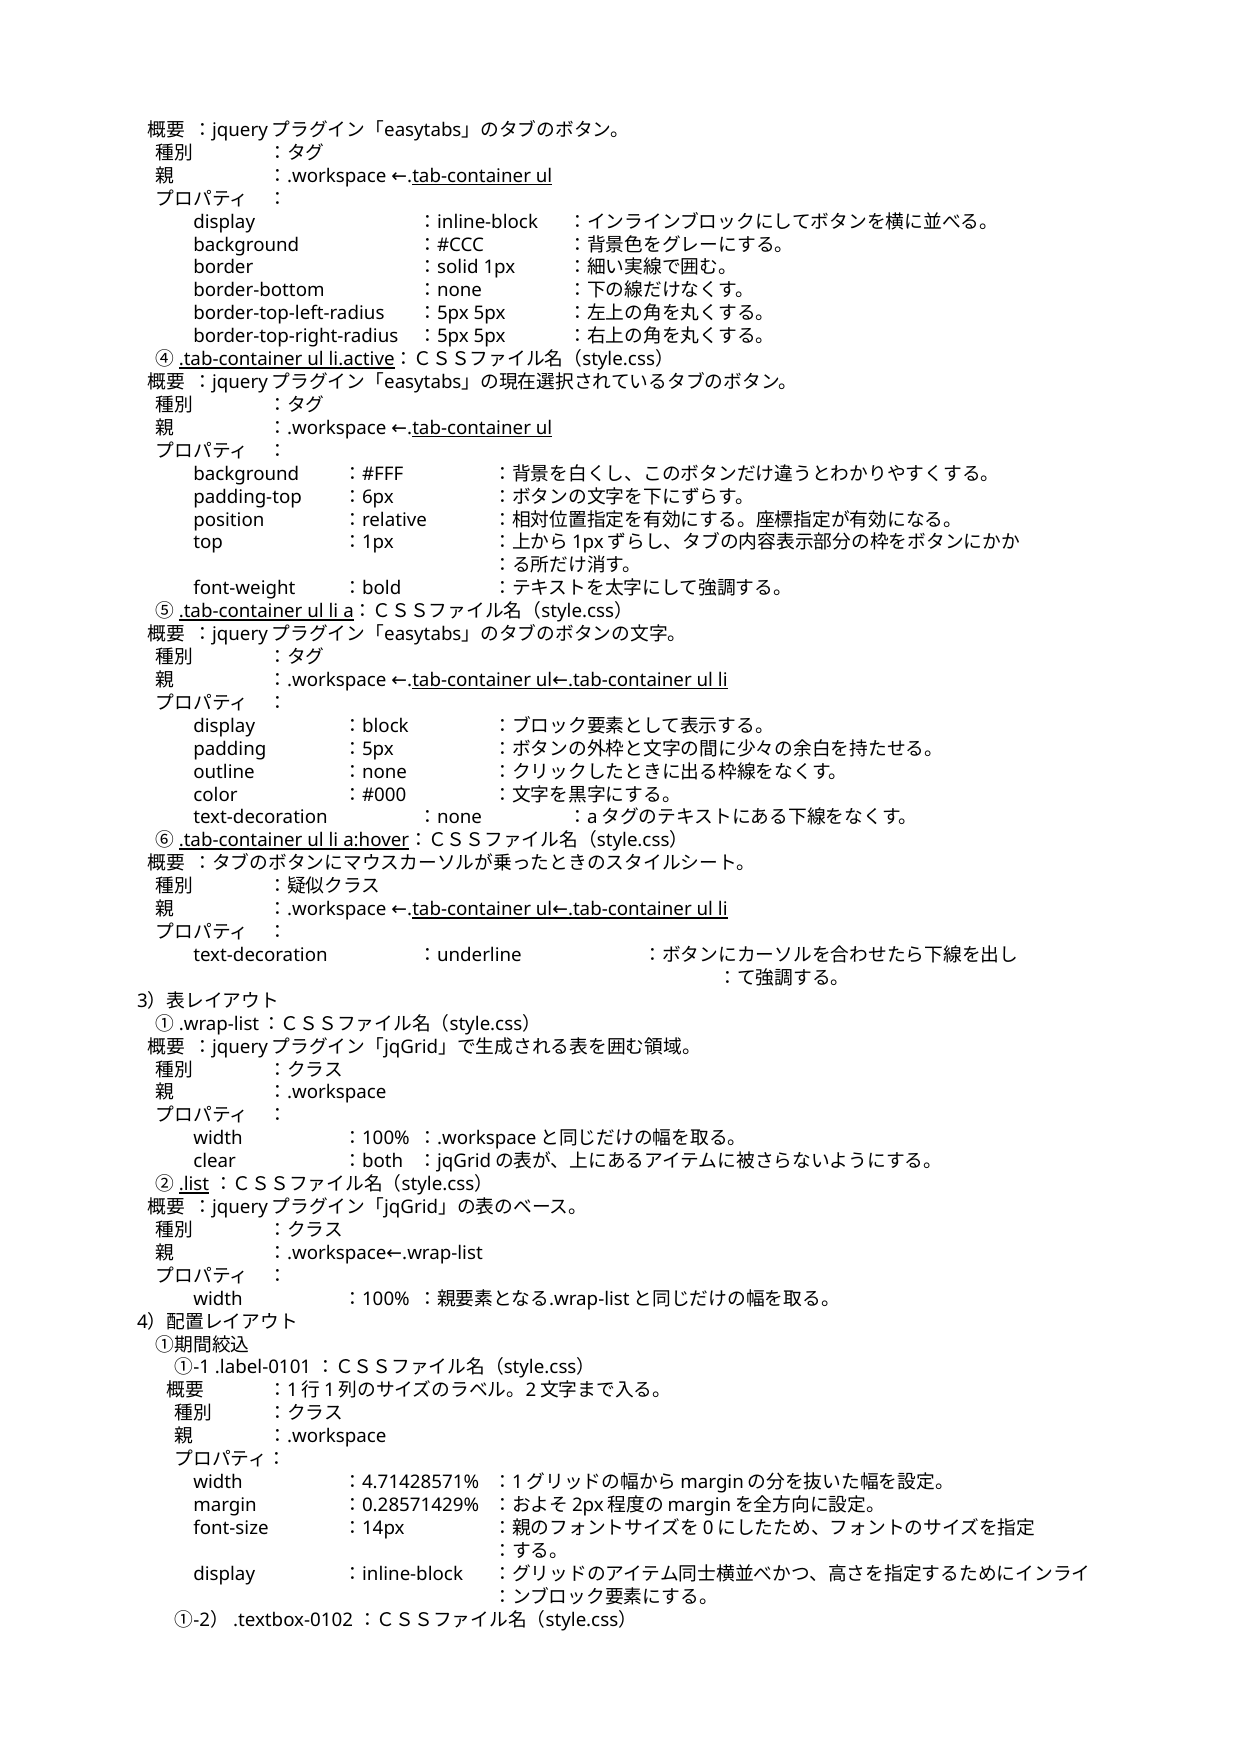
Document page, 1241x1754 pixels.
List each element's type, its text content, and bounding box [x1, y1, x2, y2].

text 概要 ：jqueryプラグイン「jqGrid」の表のベース。 [118, 1195, 1122, 1218]
text font-size ：14px ：親のフォントサイズを0にしたため、フォントのサイズを指定 [118, 1516, 1122, 1539]
text 種別 ：タグ [118, 393, 1122, 416]
text border-top-left-radius ：5px 5px ：左上の角を丸くする。 [118, 301, 1122, 324]
text ：ンブロック要素にする。 [118, 1585, 1122, 1608]
text 概要 ：jqueryプラグイン「jqGrid」で生成される表を囲む領域。 [118, 1035, 1122, 1058]
text ⑥ .tab-container ul li a:hover：ＣＳＳファイル名（style.css） [118, 828, 1122, 851]
text width ：100% ：親要素となる.wrap-listと同じだけの幅を取る。 [118, 1287, 1122, 1310]
text color ：#000 ：文字を黒字にする。 [118, 783, 1122, 806]
text プロパティ ： [118, 920, 1122, 943]
text 種別 ：タグ [118, 141, 1122, 164]
text 種別 ：クラス [118, 1218, 1122, 1241]
text border-top-right-radius ：5px 5px ：右上の角を丸くする。 [118, 324, 1122, 347]
text 種別 ：クラス [118, 1401, 1122, 1424]
text position ：relative ：相対位置指定を有効にする。座標指定が有効になる。 [118, 508, 1122, 531]
text ：る所だけ消す。 [118, 553, 1122, 576]
text 種別 ：疑似クラス [118, 874, 1122, 897]
text padding ：5px ：ボタンの外枠と文字の間に少々の余白を持たせる。 [118, 737, 1122, 760]
text width ：4.71428571% ：1グリッドの幅からmarginの分を抜いた幅を設定。 [118, 1470, 1122, 1493]
text display ：inline-block ：インラインブロックにしてボタンを横に並べる。 [118, 210, 1122, 233]
text プロパティ ： [118, 1264, 1122, 1287]
text text-decoration ：none ：aタグのテキストにある下線をなくす。 [118, 806, 1122, 828]
text background ：#FFF ：背景を白くし、このボタンだけ違うとわかりやすくする。 [118, 462, 1122, 485]
text ①-1 .label-0101 ：ＣＳＳファイル名（style.css） [118, 1356, 1122, 1378]
text 概要 ：1行1列のサイズのラベル。2文字まで入る。 [118, 1378, 1122, 1401]
text 親 ：.workspace ←.tab-container ul←.tab-container ul li [118, 668, 1122, 691]
text outline ：none ：クリックしたときに出る枠線をなくす。 [118, 760, 1122, 783]
text width ：100% ：.workspaceと同じだけの幅を取る。 [118, 1126, 1122, 1149]
text 親 ：.workspace [118, 1081, 1122, 1103]
text font-weight ：bold ：テキストを太字にして強調する。 [118, 576, 1122, 599]
text 概要 ：jqueryプラグイン「easytabs」のタブのボタン。 [118, 118, 1122, 141]
text 親 ：.workspace ←.tab-container ul [118, 164, 1122, 187]
text プロパティ ： [118, 1103, 1122, 1126]
text padding-top ：6px ：ボタンの文字を下にずらす。 [118, 485, 1122, 508]
text 親 ：.workspace←.wrap-list [118, 1241, 1122, 1264]
text 種別 ：クラス [118, 1058, 1122, 1081]
text 親 ：.workspace [118, 1424, 1122, 1447]
text ② .list ：ＣＳＳファイル名（style.css） [118, 1172, 1122, 1195]
text display ：inline-block ：グリッドのアイテム同士横並べかつ、高さを指定するためにインライ [118, 1562, 1122, 1585]
text プロパティ ： [118, 439, 1122, 462]
text ⑤ .tab-container ul li a：ＣＳＳファイル名（style.css） [118, 599, 1122, 622]
text ：て強調する。 [118, 966, 1122, 989]
text 親 ：.workspace ←.tab-container ul←.tab-container ul li [118, 897, 1122, 920]
text 3）表レイアウト [118, 989, 1122, 1012]
text top ：1px ：上から1pxずらし、タブの内容表示部分の枠をボタンにかか [118, 531, 1122, 553]
text border-bottom ：none ：下の線だけなくす。 [118, 278, 1122, 301]
text 4）配置レイアウト [118, 1310, 1122, 1333]
text プロパティ： [118, 1447, 1122, 1470]
text 概要 ：jqueryプラグイン「easytabs」のタブのボタンの文字。 [118, 622, 1122, 645]
text display ：block ：ブロック要素として表示する。 [118, 714, 1122, 737]
text background ：#CCC ：背景色をグレーにする。 [118, 233, 1122, 256]
text border ：solid 1px ：細い実線で囲む。 [118, 256, 1122, 278]
text 概要 ：jqueryプラグイン「easytabs」の現在選択されているタブのボタン。 [118, 370, 1122, 393]
text ①期間絞込 [118, 1333, 1122, 1356]
text プロパティ ： [118, 691, 1122, 714]
text 種別 ：タグ [118, 645, 1122, 668]
text ：する。 [118, 1539, 1122, 1562]
text margin ：0.28571429% ：およそ2px程度のmarginを全方向に設定。 [118, 1493, 1122, 1516]
text ① .wrap-list ：ＣＳＳファイル名（style.css） [118, 1012, 1122, 1035]
text clear ：both ：jqGridの表が、上にあるアイテムに被さらないようにする。 [118, 1149, 1122, 1172]
text text-decoration ：underline ：ボタンにカーソルを合わせたら下線を出し [118, 943, 1122, 966]
text 親 ：.workspace ←.tab-container ul [118, 416, 1122, 439]
text 概要 ：タブのボタンにマウスカーソルが乗ったときのスタイルシート。 [118, 851, 1122, 874]
text プロパティ ： [118, 187, 1122, 210]
text ④ .tab-container ul li.active：ＣＳＳファイル名（style.css） [118, 347, 1122, 370]
text ①-2） .textbox-0102 ：ＣＳＳファイル名（style.css） [118, 1608, 1122, 1631]
